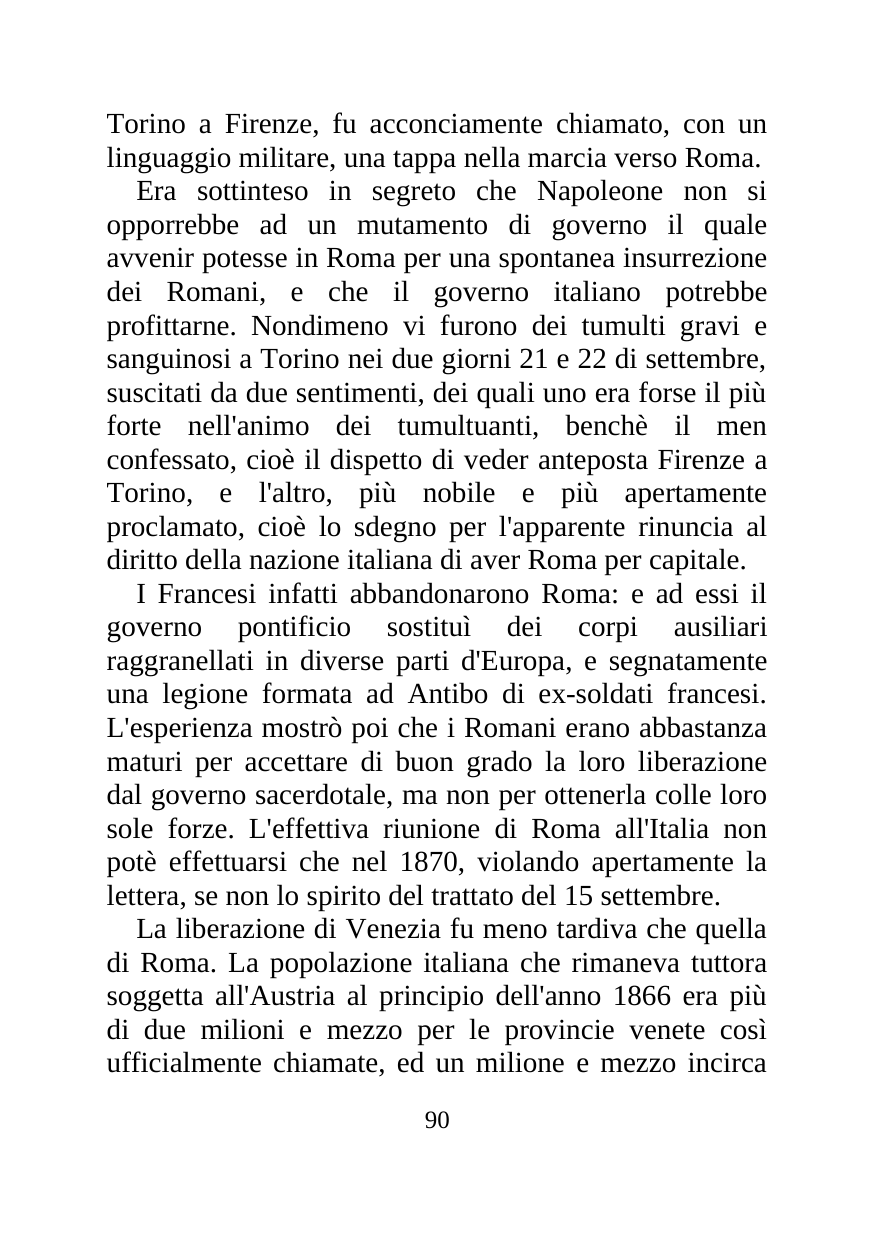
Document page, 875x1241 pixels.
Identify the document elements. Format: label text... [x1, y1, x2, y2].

text Torino a Firenze, fu acconciamente chiamato, con un linguaggio militare, una tappa nella marcia verso Roma. [106, 106, 768, 173]
text I Francesi infatti abbandonarono Roma: e ad essi il governo pontificio sostituì dei corpi ausiliari raggranellati in diverse parti d'Europa, e segnatamente una legione formata ad Antibo di ex-soldati francesi. L'esperienza mostrò poi che i Romani erano abbastanza maturi per accettare di buon grado la loro liberazione dal governo sacerdotale, ma non per ottenerla colle loro sole forze. L'effettiva riunione di Roma all'Italia non potè effettuarsi che nel 1870, violando apertamente la lettera, se non lo spirito del trattato del 15 settembre. [106, 576, 768, 911]
text Era sottinteso in segreto che Napoleone non si opporrebbe ad un mutamento di governo il quale avvenir potesse in Roma per una spontanea insurrezione dei Romani, e che il governo italiano potrebbe profittarne. Nondimeno vi furono dei tumulti gravi e sanguinosi a Torino nei due giorni 21 e 22 di settembre, suscitati da due sentimenti, dei quali uno era forse il più forte nell'animo dei tumultuanti, benchè il men confessato, cioè il dispetto di veder anteposta Firenze a Torino, e l'altro, più nobile e più apertamente proclamato, cioè lo sdegno per l'apparente rinuncia al diritto della nazione italiana di aver Roma per capitale. [106, 173, 768, 576]
text La liberazione di Venezia fu meno tardiva che quella di Roma. La popolazione italiana che rimaneva tuttora soggetta all'Austria al principio dell'anno 1866 era più di due milioni e mezzo per le provincie venete così ufficialmente chiamate, ed un milione e mezzo incirca [106, 911, 768, 1079]
